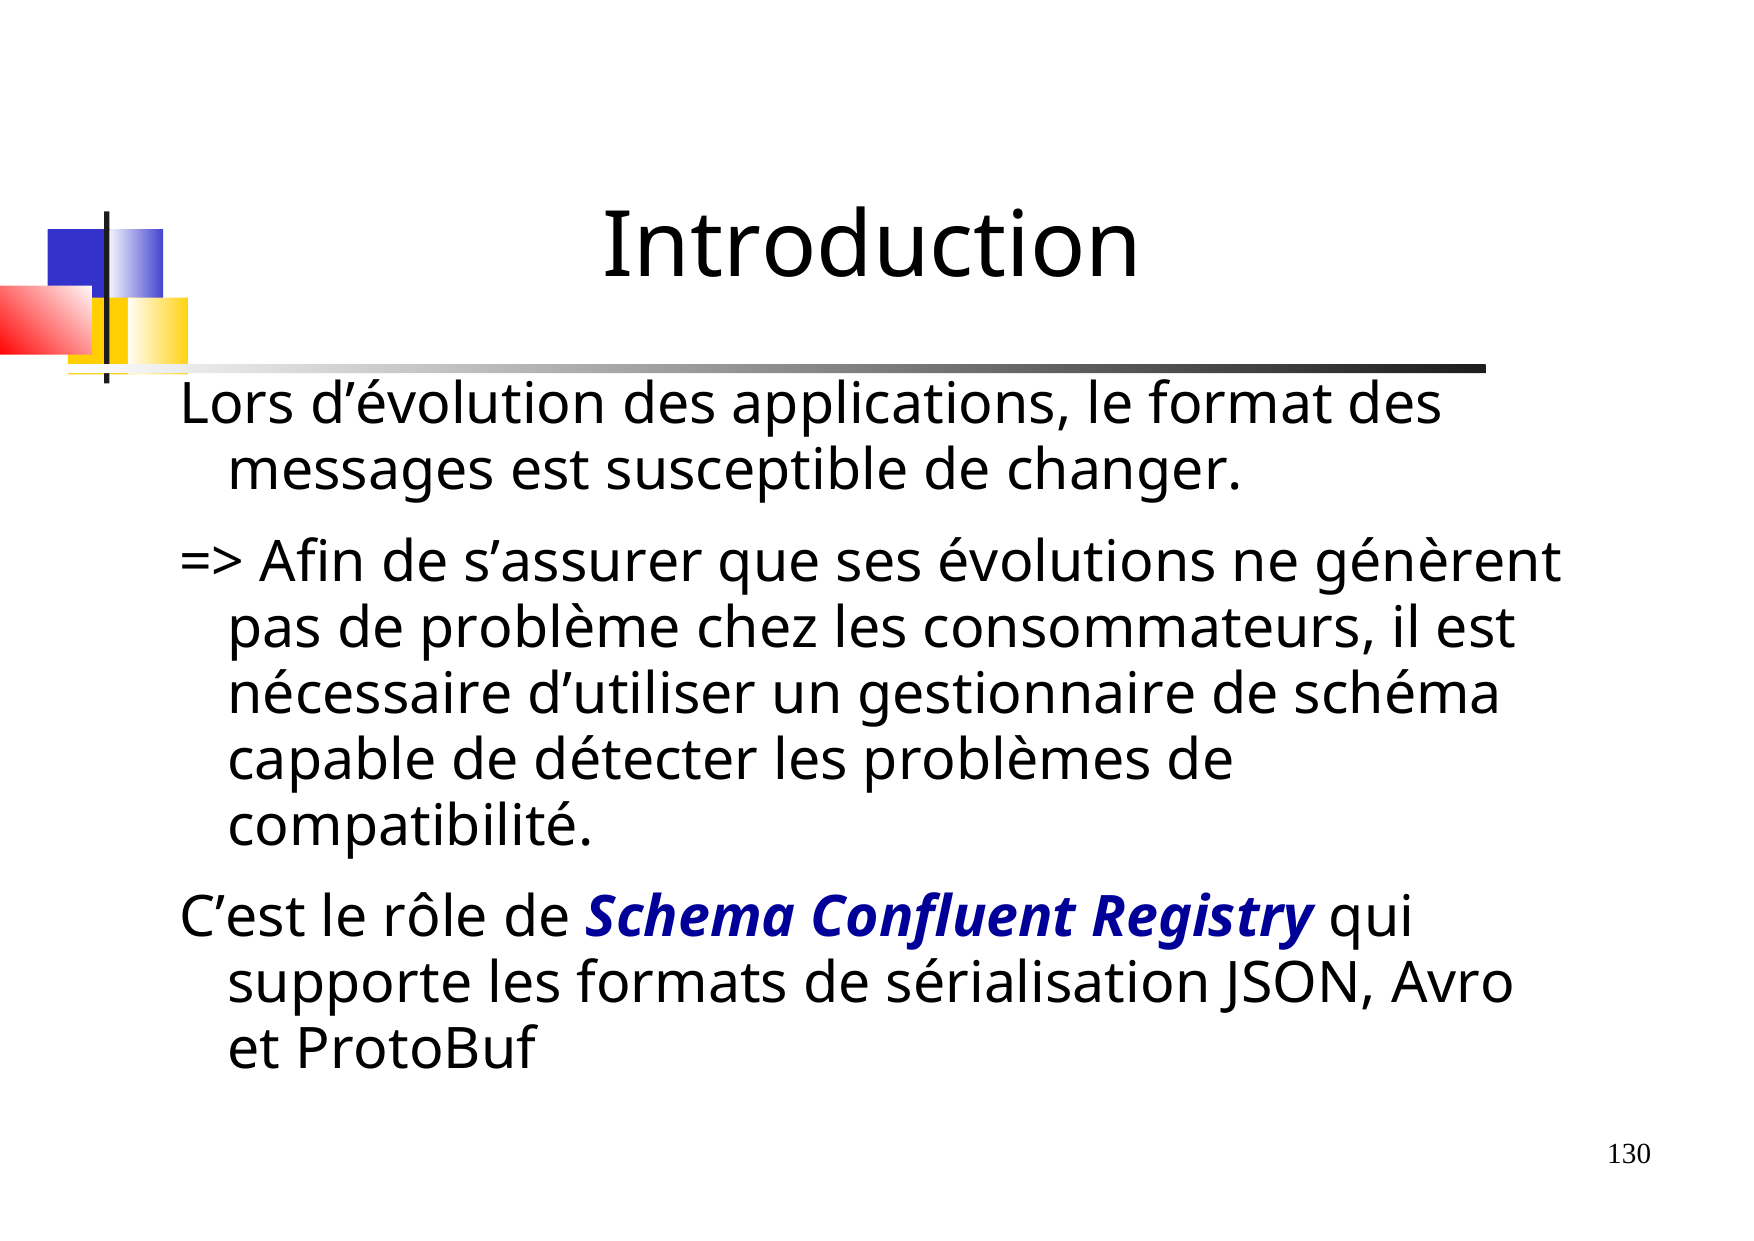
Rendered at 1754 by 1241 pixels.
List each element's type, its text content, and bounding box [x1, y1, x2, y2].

list Lors d’évolution des applications, le format des messages est susceptible de changer. => Afin de s’assurer que ses évolutions ne génèrent pas de problème chez les consommateurs, il est nécessaire d’utiliser un gestionnaire de schéma capable de détecter les problèmes de compatibilité. C’est le rôle de Schema Confluent Registry qui supporte les formats de sérialisation JSON, Avro et ProtoBuf [179, 371, 1567, 1091]
title Introduction [179, 139, 1567, 351]
